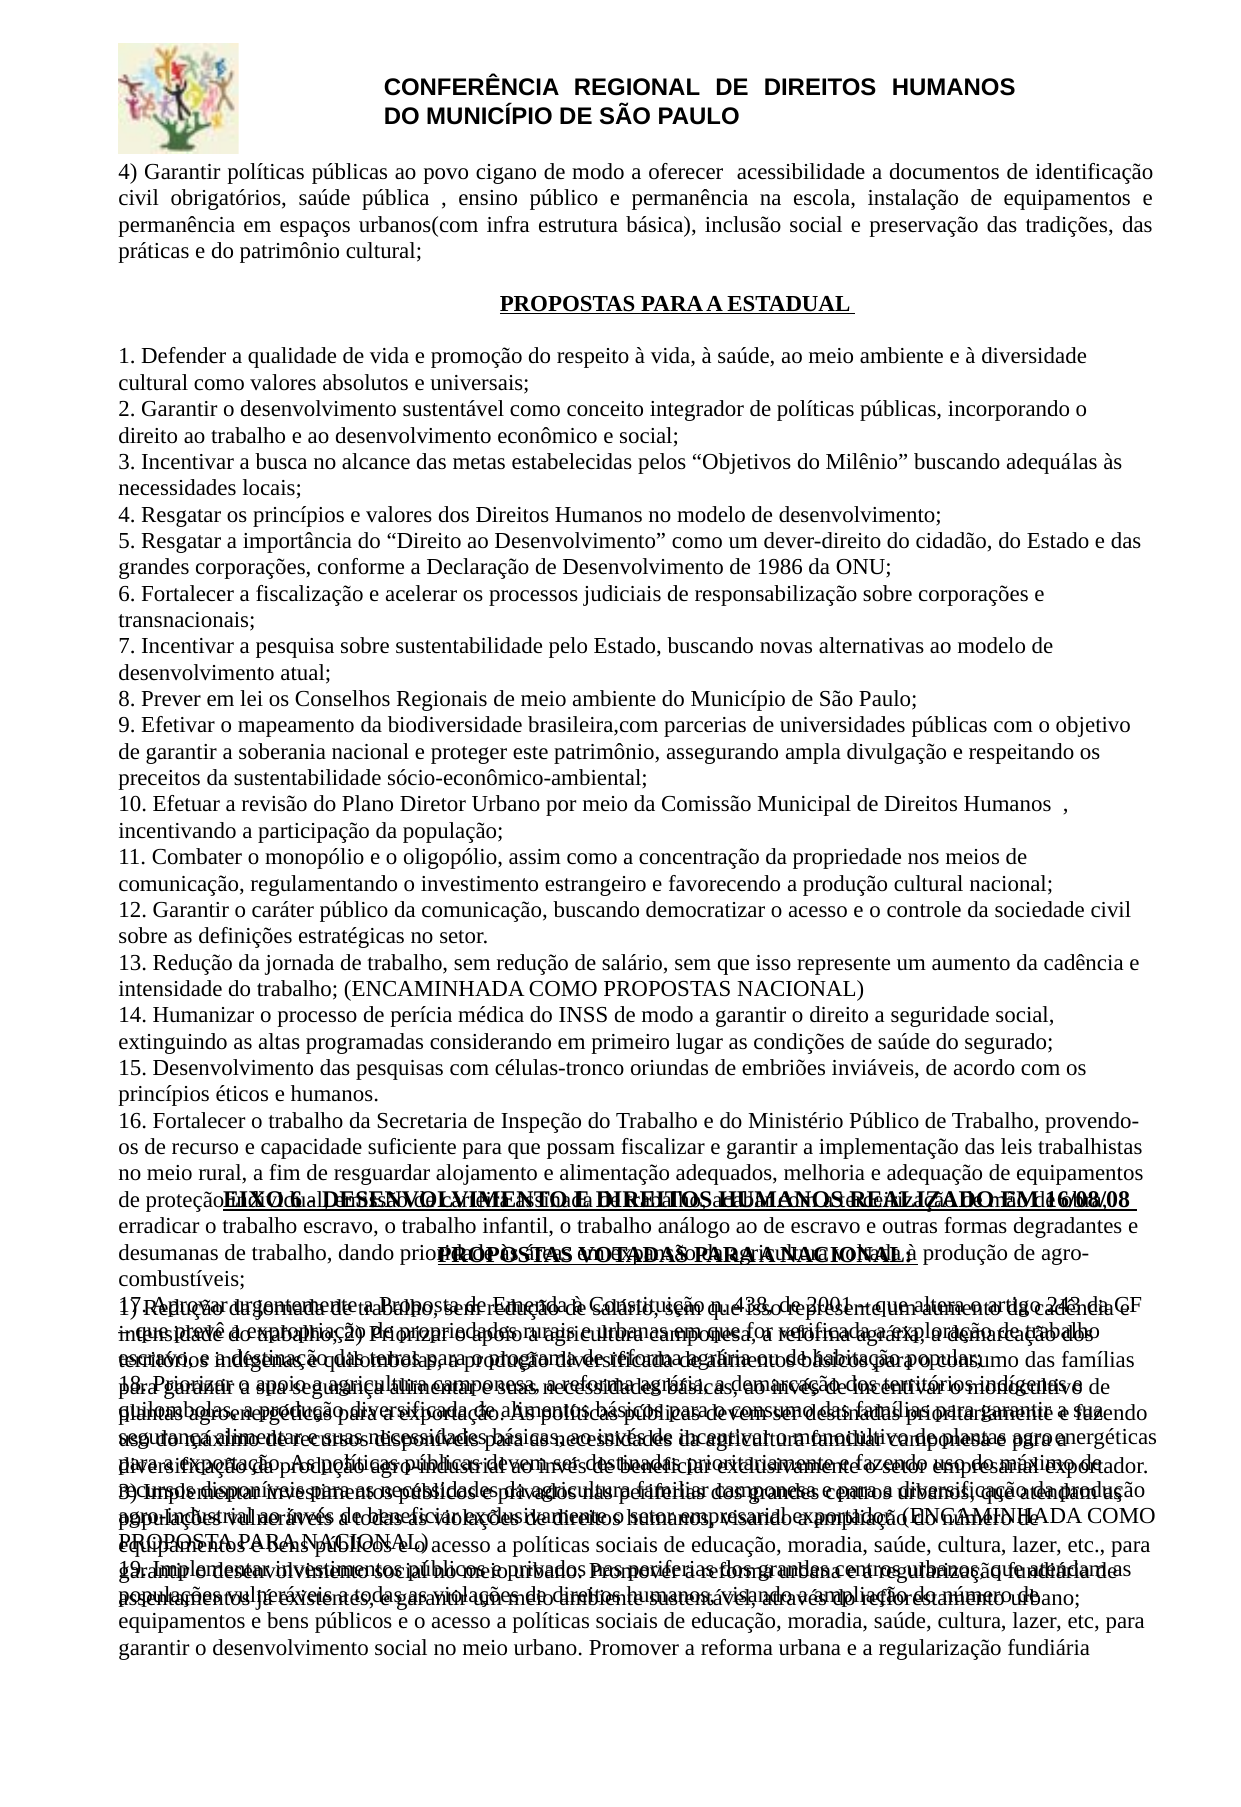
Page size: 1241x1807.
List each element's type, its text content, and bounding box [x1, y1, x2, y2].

text 17. Aprovar urgentemente a Proposta de Emenda à Constituição n. 438, de 2001 – que altera o artigo 243 da CF – que prevê a expropriação de propriedades rurais e urbanas em que for verificada a exploração de trabalho escravo, e a destinação das terras para o programa de reforma agrária ou de habitação popular; [118, 1291, 1153, 1370]
text 18. Priorizar o apoio a agricultura camponesa, a reforma agrária, a demarcação dos territórios indígenas e quilombolas, a produção diversificada de alimentos básicos para o consumo das famílias para garantir a sua segurança alimentar e suas necessidades básicas, ao invés de incentivar o monocultivo de plantas agro­energéticas para a exportação. As políticas públicas devem ser destinadas prioritariamente e fazendo uso do máximo de recursos disponíveis para as necessidades da agricultura familiar camponesa e para a diversificação da produção agro-industrial ao invés de beneficiar exclusivamente o setor empresarial exportador. (ENCAMINHADA COMO PROPOSTA PARA NACIONAL) [118, 1370, 1161, 1555]
text 13. Redução da jornada de trabalho, sem redução de salário, sem que isso represente um aumento da cadência e intensidade do trabalho; (ENCAMINHADA COMO PROPOSTAS NACIONAL) [118, 949, 1154, 1001]
text 1. Defender a qualidade de vida e promoção do respeito à vida, à saúde, ao meio ambiente e à diversidade cultural como valores absolutos e universais; [118, 342, 1149, 395]
text 15. Desenvolvimento das pesquisas com células-tronco oriundas de embriões inviáveis, de acordo com os princípios éticos e humanos. [118, 1054, 1151, 1107]
text 19. Implementar investimentos públicos e privados nas periferias dos grandes centros urbanos, que atendam as populações vulneráveis a todas as violações de direitos humanos, visando a ampliação do número de equipamentos e bens públicos e o acesso a políticas sociais de educação, moradia, saúde, cultura, lazer, etc, para garantir o desenvolvimento social no meio urbano. Promover a reforma urbana e a regularização fundiária [118, 1555, 1157, 1660]
text 11. Combater o monopólio e o oligopólio, assim como a concentração da propriedade nos meios de comunicação, regulamentando o investimento estrangeiro e favorecendo a produção cultural nacional; [118, 843, 1154, 896]
text PROPOSTAS PARA A ESTADUAL [451, 289, 899, 316]
text 16. Fortalecer o trabalho da Secretaria de Inspeção do Trabalho e do Ministério Público de Trabalho, provendo-os de recurso e capacidade suficiente para que possam fiscalizar e garantir a implementação das leis trabalhistas no meio rural, a fim de resguardar alojamento e alimentação adequados, melhoria e adequação de equipamentos de proteção individual, emissão de carteira assinada de trabalho, acabar com a terceirização de mão de obra, erradicar o trabalho escravo, o trabalho infantil, o trabalho análogo ao de escravo e outras formas degradantes e desumanas de trabalho, dando prioridade às áreas em expansão da agricultura voltada à produção de agro-combustíveis; [118, 1107, 1154, 1291]
picture [118, 43, 239, 154]
text 5. Resgatar a importância do “Direito ao Desenvolvimento” como um dever-direito do cidadão, do Estado e das grandes corporações, conforme a Declaração de Desenvolvimento de 1986 da ONU; [118, 527, 1150, 580]
text 10. Efetuar a revisão do Plano Diretor Urbano por meio da Comissão Municipal de Direitos Humanos , incentivando a participação da população; [118, 791, 1151, 843]
text CONFERÊNCIA REGIONAL DE DIREITOS HUMANOS DO MUNICÍPIO DE SÃO PAULO [383, 72, 1016, 129]
text 8. Prever em lei os Conselhos Regionais de meio ambiente do Município de São Paulo; [118, 685, 975, 711]
text 6. Fortalecer a fiscalização e acelerar os processos judiciais de responsabilização sobre corporações e transnacionais; [118, 580, 1153, 632]
text 12. Garantir o caráter público da comunicação, buscando democratizar o acesso e o controle da sociedade civil sobre as definições estratégicas no setor. [118, 896, 1151, 949]
text 7. Incentivar a pesquisa sobre sustentabilidade pelo Estado, buscando novas alternativas ao modelo de desenvolvimento atual; [118, 632, 1152, 685]
text 4. Resgatar os princípios e valores dos Direitos Humanos no modelo de desenvolvimento; [118, 501, 999, 527]
text 2. Garantir o desenvolvimento sustentável como conceito integrador de políticas públicas, incorporando o direito ao trabalho e ao desenvolvimento econômico e social; [118, 395, 1150, 448]
text 14. Humanizar o processo de perícia médica do INSS de modo a garantir o direito a seguridade social, extinguindo as altas programadas considerando em primeiro lugar as condições de saúde do segurado; [118, 1001, 1152, 1054]
text 9. Efetivar o mapeamento da biodiversidade brasileira,com parcerias de universidades públicas com o objetivo de garantir a soberania nacional e proteger este patrimônio, assegurando ampla divulgação e respeitando os preceitos da sustentabilidade sócio-econômico-ambiental; [118, 711, 1157, 791]
text 4) Garantir políticas públicas ao povo cigano de modo a oferecer acessibilidade a documentos de identificação civil obrigatórios, saúde pública , ensino público e permanência na escola, instalação de equipamentos e permanência em espaços urbanos(com infra estrutura básica), inclusão social e preservação das tradições, das práticas e do patrimônio cultural; [118, 158, 1154, 263]
text 3. Incentivar a busca no alcance das metas estabelecidas pelos “Objetivos do Milênio” buscando adequá­las às necessidades locais; [118, 448, 1154, 501]
